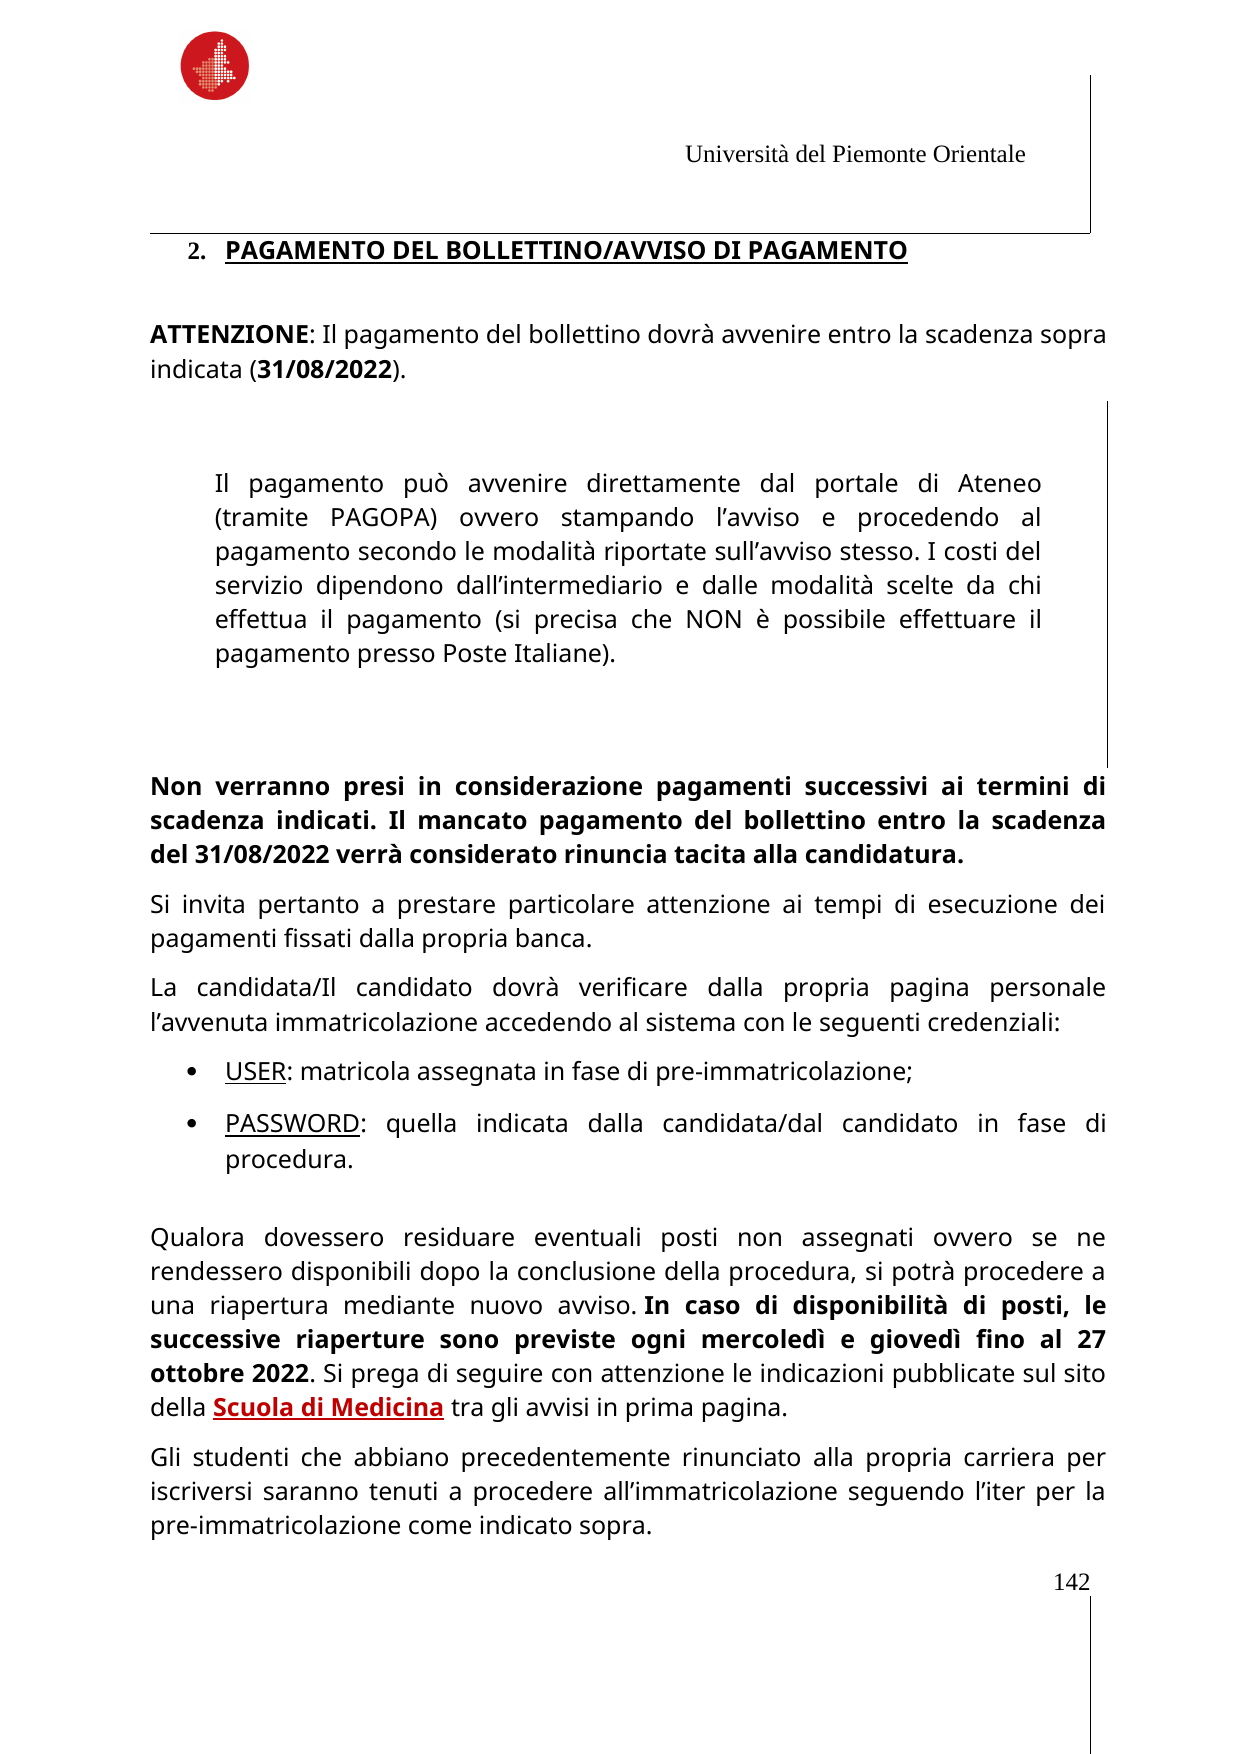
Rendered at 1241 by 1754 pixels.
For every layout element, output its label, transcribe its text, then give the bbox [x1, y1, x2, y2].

list USER: matricola assegnata in fase di pre-immatricolazione; [187, 1054, 1107, 1088]
text ATTENZIONE: Il pagamento del bollettino dovrà avvenire entro la scadenza sopra indicata (31/08/2022). [150, 317, 1107, 385]
list PAGAMENTO DEL BOLLETTINO/AVVISO DI PAGAMENTO [187, 233, 1107, 267]
text Qualora dovessero residuare eventuali posti non assegnati ovvero se ne rendessero disponibili dopo la conclusione della procedura, si potrà procedere a una riapertura mediante nuovo avviso. In caso di disponibilità di posti, le successive riaperture sono previste ogni mercoledì e giovedì fino al 27 ottobre 2022. Si prega di seguire con attenzione le indicazioni pubblicate sul sito della Scuola di Medicina tra gli avvisi in prima pagina. [150, 1219, 1107, 1423]
list PASSWORD: quella indicata dalla candidata/dal candidato in fase di procedura. [187, 1106, 1107, 1176]
text Non verranno presi in considerazione pagamenti successivi ai termini di scadenza indicati. Il mancato pagamento del bollettino entro la scadenza del 31/08/2022 verrà considerato rinuncia tacita alla candidatura. [150, 768, 1107, 871]
text Si invita pertanto a prestare particolare attenzione ai tempi di esecuzione dei pagamenti fissati dalla propria banca. [150, 886, 1107, 954]
text La candidata/Il candidato dovrà verificare dalla propria pagina personale l’avvenuta immatricolazione accedendo al sistema con le seguenti credenziali: [150, 970, 1107, 1038]
text Gli studenti che abbiano precedentemente rinunciato alla propria carriera per iscriversi saranno tenuti a procedere all’immatricolazione seguendo l’iter per la pre-immatricolazione come indicato sopra. [150, 1439, 1107, 1541]
text Il pagamento può avvenire direttamente dal portale di Ateneo (tramite PAGOPA) ovvero stampando l’avviso e procedendo al pagamento secondo le modalità riportate sull’avviso stesso. I costi del servizio dipendono dall’intermediario e dalle modalità scelte da chi effettua il pagamento (si precisa che NON è possibile effettuare il pagamento presso Poste Italiane). [150, 401, 1107, 670]
